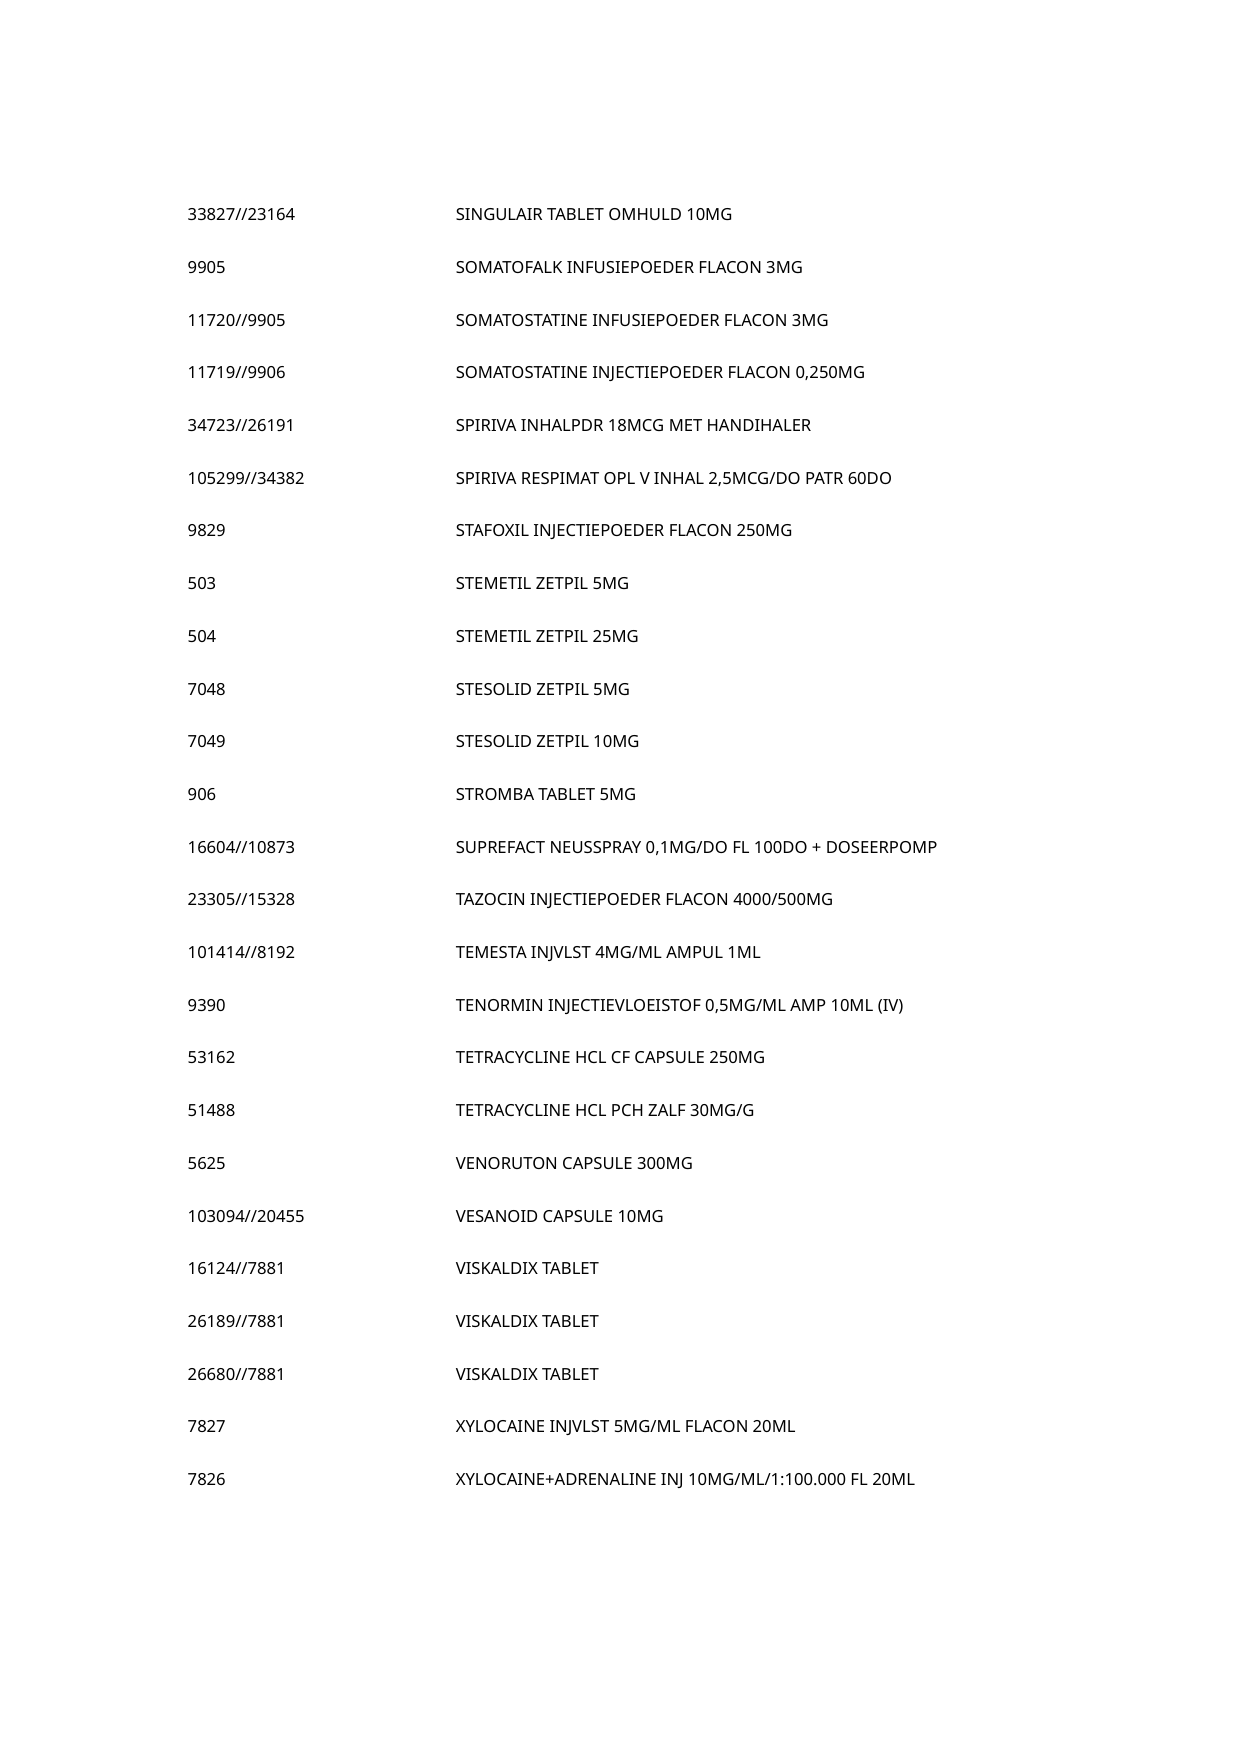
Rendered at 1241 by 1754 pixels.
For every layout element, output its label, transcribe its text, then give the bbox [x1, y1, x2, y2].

table_cell STESOLID ZETPIL 5MG [456, 677, 1053, 730]
table_cell 7826 [188, 1468, 456, 1520]
table_cell SOMATOSTATINE INFUSIEPOEDER FLACON 3MG [456, 308, 1053, 361]
table_cell 103094//20455 [188, 1204, 456, 1257]
table_cell STAFOXIL INJECTIEPOEDER FLACON 250MG [456, 519, 1053, 572]
table_cell 5625 [188, 1151, 456, 1204]
table_cell TAZOCIN INJECTIEPOEDER FLACON 4000/500MG [456, 888, 1053, 941]
table_cell XYLOCAINE INJVLST 5MG/ML FLACON 20ML [456, 1415, 1053, 1468]
table_cell STEMETIL ZETPIL 25MG [456, 624, 1053, 677]
table_cell SPIRIVA RESPIMAT OPL V INHAL 2,5MCG/DO PATR 60DO [456, 466, 1053, 519]
table_cell TETRACYCLINE HCL PCH ZALF 30MG/G [456, 1099, 1053, 1151]
table_cell SOMATOSTATINE INJECTIEPOEDER FLACON 0,250MG [456, 361, 1053, 413]
table_cell 11719//9906 [188, 361, 456, 413]
table_cell 7049 [188, 730, 456, 782]
table_cell 9905 [188, 255, 456, 308]
table_cell VENORUTON CAPSULE 300MG [456, 1151, 1053, 1204]
table_cell SINGULAIR TABLET OMHULD 10MG [456, 203, 1053, 255]
table_cell 23305//15328 [188, 888, 456, 941]
table_cell SUPREFACT NEUSSPRAY 0,1MG/DO FL 100DO + DOSEERPOMP [456, 835, 1053, 888]
table_cell TENORMIN INJECTIEVLOEISTOF 0,5MG/ML AMP 10ML (IV) [456, 993, 1053, 1046]
table_cell 33827//23164 [188, 203, 456, 255]
table_cell 16604//10873 [188, 835, 456, 888]
table_cell SOMATOFALK INFUSIEPOEDER FLACON 3MG [456, 255, 1053, 308]
table_cell 16124//7881 [188, 1257, 456, 1309]
table_cell TETRACYCLINE HCL CF CAPSULE 250MG [456, 1046, 1053, 1099]
table_cell 504 [188, 624, 456, 677]
table_cell 7048 [188, 677, 456, 730]
table_cell 503 [188, 572, 456, 624]
table_cell [456, 150, 1053, 203]
table_cell VISKALDIX TABLET [456, 1362, 1053, 1415]
table_cell 9829 [188, 519, 456, 572]
table_cell 906 [188, 783, 456, 835]
table_cell 11720//9905 [188, 308, 456, 361]
table_cell 9390 [188, 993, 456, 1046]
table_cell 34723//26191 [188, 414, 456, 466]
table_cell TEMESTA INJVLST 4MG/ML AMPUL 1ML [456, 941, 1053, 993]
table_cell 53162 [188, 1046, 456, 1099]
table_cell 101414//8192 [188, 941, 456, 993]
table_cell VISKALDIX TABLET [456, 1257, 1053, 1309]
table_cell XYLOCAINE+ADRENALINE INJ 10MG/ML/1:100.000 FL 20ML [456, 1468, 1053, 1520]
table_cell STESOLID ZETPIL 10MG [456, 730, 1053, 782]
table_cell 7827 [188, 1415, 456, 1468]
table_cell 26680//7881 [188, 1362, 456, 1415]
table_cell 51488 [188, 1099, 456, 1151]
table_cell SPIRIVA INHALPDR 18MCG MET HANDIHALER [456, 414, 1053, 466]
table_cell STROMBA TABLET 5MG [456, 783, 1053, 835]
table_cell VESANOID CAPSULE 10MG [456, 1204, 1053, 1257]
table_cell [188, 150, 456, 203]
table_cell VISKALDIX TABLET [456, 1310, 1053, 1362]
table_cell 105299//34382 [188, 466, 456, 519]
table_cell STEMETIL ZETPIL 5MG [456, 572, 1053, 624]
table_cell 26189//7881 [188, 1310, 456, 1362]
